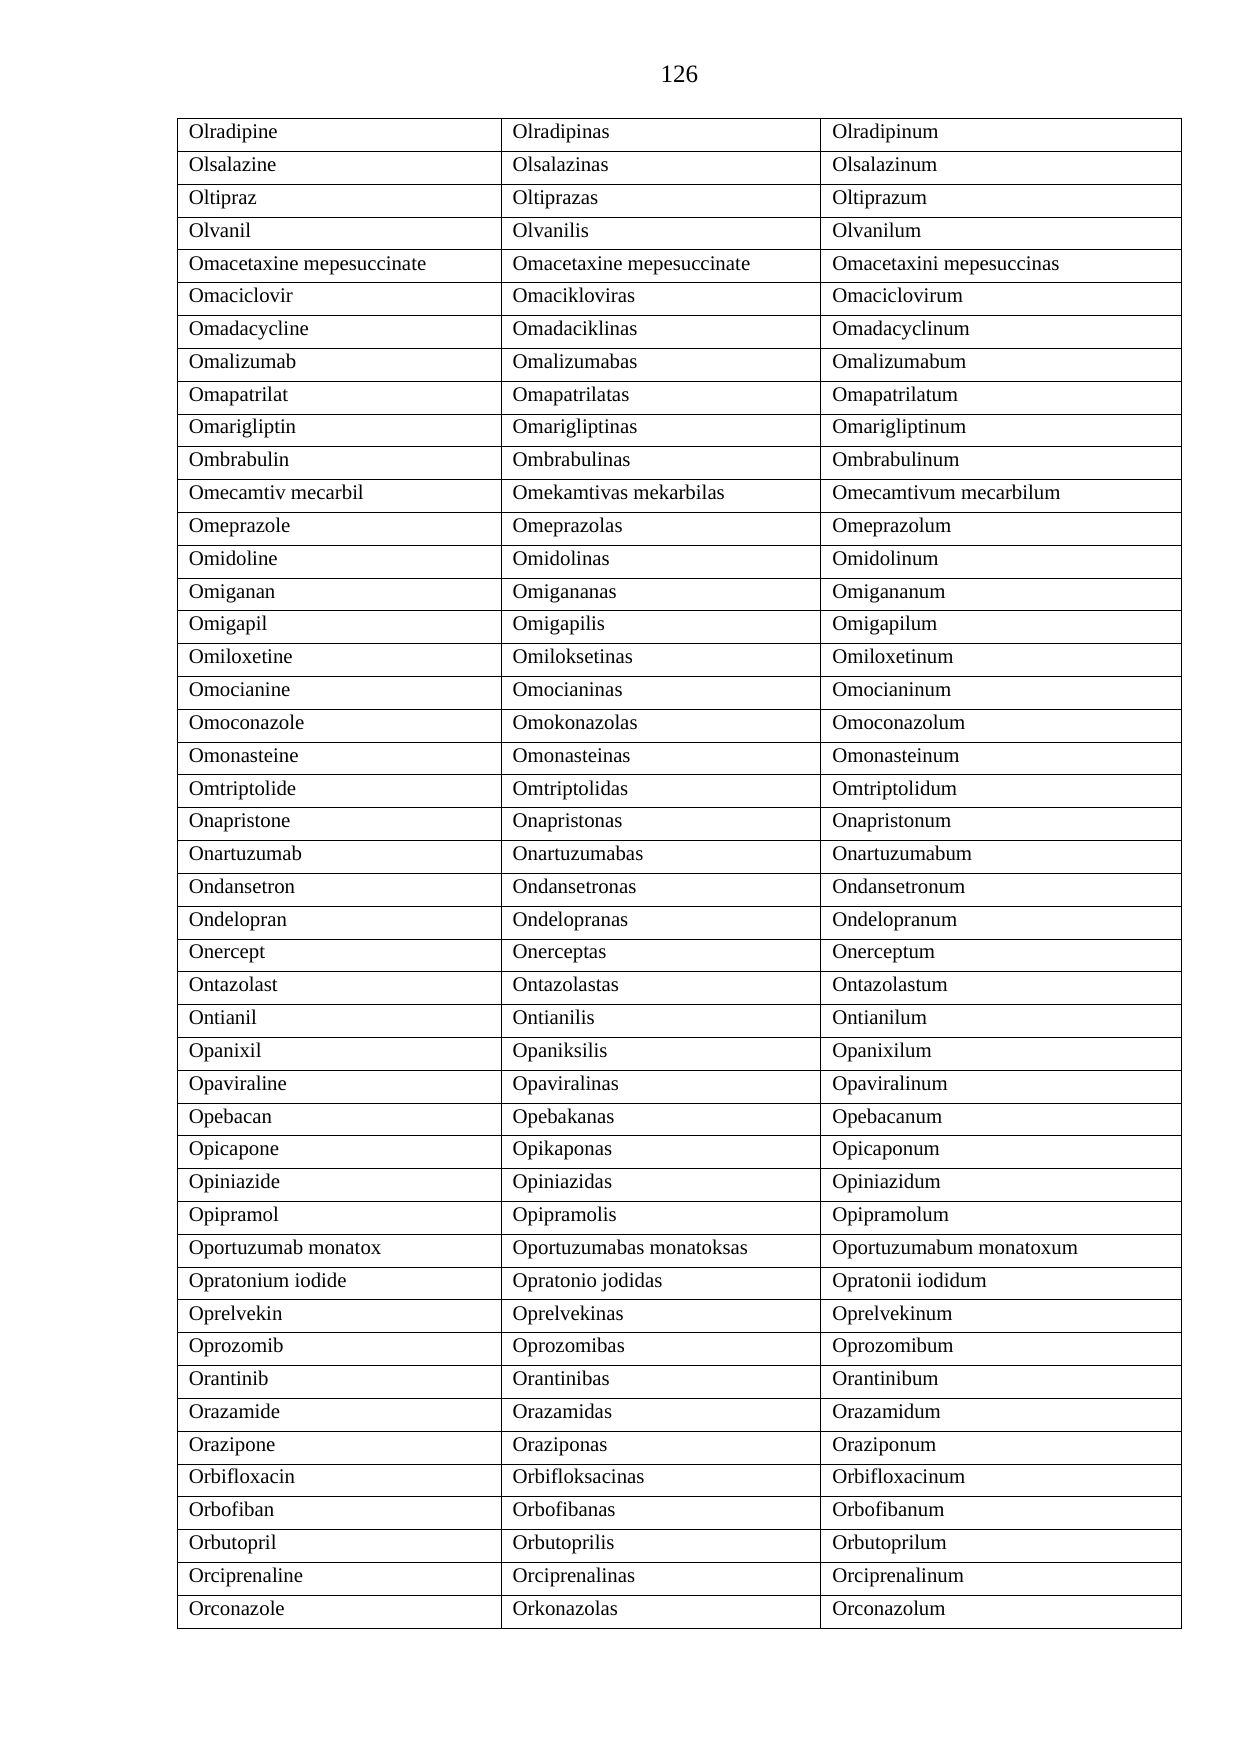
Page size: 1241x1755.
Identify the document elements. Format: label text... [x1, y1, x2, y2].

table_cell Omoconazole [178, 710, 501, 742]
table_cell Omalizumab [178, 349, 501, 381]
table_cell Omarigliptinas [502, 415, 820, 446]
table_cell Omidolinum [821, 546, 1181, 577]
table_cell Oportuzumabas monatoksas [502, 1235, 820, 1267]
table_cell Orazamide [178, 1399, 501, 1431]
table_cell Opaviralinum [821, 1071, 1181, 1102]
table_cell Omecamtivum mecarbilum [821, 480, 1181, 512]
table_cell Oltipraz [178, 185, 501, 217]
table_cell Opaviralinas [502, 1071, 820, 1102]
table_cell Orazipone [178, 1432, 501, 1463]
table_cell Orbutoprilis [502, 1530, 820, 1562]
table_cell Orbofibanum [821, 1497, 1181, 1529]
table_cell Oraziponas [502, 1432, 820, 1463]
table_cell Onartuzumabum [821, 841, 1181, 873]
table_cell Opipramolis [502, 1202, 820, 1234]
table_cell Oltiprazas [502, 185, 820, 217]
table_cell Orciprenaline [178, 1563, 501, 1595]
table_cell Orazamidum [821, 1399, 1181, 1431]
table_cell Oprozomib [178, 1333, 501, 1365]
table_cell Omiloxetinum [821, 644, 1181, 676]
table_cell Ombrabulinas [502, 447, 820, 479]
table_cell Olsalazine [178, 152, 501, 184]
table_cell Onerceptas [502, 940, 820, 971]
table_cell Opratonium iodide [178, 1268, 501, 1299]
table_cell Opratonio jodidas [502, 1268, 820, 1299]
table_cell Ombrabulin [178, 447, 501, 479]
table_cell Oportuzumabum monatoxum [821, 1235, 1181, 1267]
table_cell Orbifloksacinas [502, 1465, 820, 1496]
table_cell Olradipinum [821, 119, 1181, 151]
table_cell Omidoline [178, 546, 501, 577]
table_cell Orantinib [178, 1366, 501, 1398]
table_cell Omalizumabum [821, 349, 1181, 381]
table_cell Omaciclovir [178, 283, 501, 315]
table_cell Ontianilis [502, 1005, 820, 1037]
table_cell Omonasteinum [821, 743, 1181, 774]
table_cell Ondelopran [178, 907, 501, 938]
table_cell Omigananas [502, 579, 820, 610]
table_cell Ondelopranas [502, 907, 820, 938]
table_cell Omidolinas [502, 546, 820, 577]
table_cell Opicaponum [821, 1136, 1181, 1168]
table_cell Omocianine [178, 677, 501, 709]
table_cell Ontazolastum [821, 972, 1181, 1004]
table_cell Olvanil [178, 218, 501, 249]
table_cell Olsalazinas [502, 152, 820, 184]
table_cell Omtriptolidas [502, 775, 820, 807]
table_cell Orbutoprilum [821, 1530, 1181, 1562]
table_cell Olvanilis [502, 218, 820, 249]
table_cell Opaviraline [178, 1071, 501, 1102]
table_cell Orkonazolas [502, 1596, 820, 1627]
table_cell Omacetaxini mepesuccinas [821, 250, 1181, 282]
table_cell Opipramol [178, 1202, 501, 1234]
table_cell Omigapil [178, 611, 501, 643]
table_cell Orantinibum [821, 1366, 1181, 1398]
table_cell Omacikloviras [502, 283, 820, 315]
table_cell Opipramolum [821, 1202, 1181, 1234]
table_cell Orciprenalinum [821, 1563, 1181, 1595]
table_cell Onercept [178, 940, 501, 971]
table_cell Omonasteine [178, 743, 501, 774]
table_cell Omacetaxine mepesuccinate [502, 250, 820, 282]
table_cell Omadaciklinas [502, 316, 820, 348]
table_cell Opanixil [178, 1038, 501, 1070]
table_cell Onapristone [178, 808, 501, 840]
table_cell Oprelvekinum [821, 1300, 1181, 1332]
table_cell Ondelopranum [821, 907, 1181, 938]
table_cell Omocianinum [821, 677, 1181, 709]
table_cell Opebacan [178, 1104, 501, 1135]
table_cell Olsalazinum [821, 152, 1181, 184]
table_cell Omonasteinas [502, 743, 820, 774]
table_cell Oltiprazum [821, 185, 1181, 217]
table_cell Opanixilum [821, 1038, 1181, 1070]
table_cell Omigapilum [821, 611, 1181, 643]
table_cell Omarigliptinum [821, 415, 1181, 446]
table_cell Omiloxetine [178, 644, 501, 676]
table_cell Oprozomibas [502, 1333, 820, 1365]
table_cell Onerceptum [821, 940, 1181, 971]
table_cell Ontazolastas [502, 972, 820, 1004]
table_cell Olradipine [178, 119, 501, 151]
table_cell Onartuzumabas [502, 841, 820, 873]
table_cell Ondansetronas [502, 874, 820, 906]
table_cell Orbifloxacin [178, 1465, 501, 1496]
table_cell Onartuzumab [178, 841, 501, 873]
table_cell Oprozomibum [821, 1333, 1181, 1365]
table_cell Oprelvekin [178, 1300, 501, 1332]
table_cell Omokonazolas [502, 710, 820, 742]
table_cell Omarigliptin [178, 415, 501, 446]
table_cell Omoconazolum [821, 710, 1181, 742]
table_cell Olvanilum [821, 218, 1181, 249]
table_cell Omaciclovirum [821, 283, 1181, 315]
table_cell Omeprazolas [502, 513, 820, 545]
table_cell Orantinibas [502, 1366, 820, 1398]
table_cell Omtriptolide [178, 775, 501, 807]
table_cell Omeprazolum [821, 513, 1181, 545]
table_cell Oraziponum [821, 1432, 1181, 1463]
table_cell Orconazolum [821, 1596, 1181, 1627]
table_cell Orazamidas [502, 1399, 820, 1431]
table_cell Omigananum [821, 579, 1181, 610]
table_cell Omiganan [178, 579, 501, 610]
table_cell Omapatrilat [178, 382, 501, 413]
table_cell Ontianil [178, 1005, 501, 1037]
table_cell Ontianilum [821, 1005, 1181, 1037]
table_cell Omalizumabas [502, 349, 820, 381]
table_cell Orbofibanas [502, 1497, 820, 1529]
table_cell Onapristonas [502, 808, 820, 840]
table_cell Omeprazole [178, 513, 501, 545]
table_cell Omekamtivas mekarbilas [502, 480, 820, 512]
table_cell Orbifloxacinum [821, 1465, 1181, 1496]
table_cell Ondansetron [178, 874, 501, 906]
table_cell Ondansetronum [821, 874, 1181, 906]
table_cell Opratonii iodidum [821, 1268, 1181, 1299]
table_cell Opaniksilis [502, 1038, 820, 1070]
table_cell Onapristonum [821, 808, 1181, 840]
table_cell Ontazolast [178, 972, 501, 1004]
table_cell Omtriptolidum [821, 775, 1181, 807]
table_cell Omigapilis [502, 611, 820, 643]
table_cell Opebakanas [502, 1104, 820, 1135]
table_cell Oportuzumab monatox [178, 1235, 501, 1267]
table_cell Opebacanum [821, 1104, 1181, 1135]
table_cell Orciprenalinas [502, 1563, 820, 1595]
table_cell Olradipinas [502, 119, 820, 151]
table_cell Ombrabulinum [821, 447, 1181, 479]
table_cell Omadacycline [178, 316, 501, 348]
table_cell Oprelvekinas [502, 1300, 820, 1332]
table_cell Omapatrilatas [502, 382, 820, 413]
table_cell Omocianinas [502, 677, 820, 709]
table_cell Opiniazidas [502, 1169, 820, 1201]
table_cell Opicapone [178, 1136, 501, 1168]
table_cell Orconazole [178, 1596, 501, 1627]
table_cell Opiniazidum [821, 1169, 1181, 1201]
table_cell Orbutopril [178, 1530, 501, 1562]
table_cell Omacetaxine mepesuccinate [178, 250, 501, 282]
table_cell Orbofiban [178, 1497, 501, 1529]
table_cell Omapatrilatum [821, 382, 1181, 413]
table_cell Omiloksetinas [502, 644, 820, 676]
table_cell Omecamtiv mecarbil [178, 480, 501, 512]
table_cell Opikaponas [502, 1136, 820, 1168]
table_cell Opiniazide [178, 1169, 501, 1201]
table_cell Omadacyclinum [821, 316, 1181, 348]
